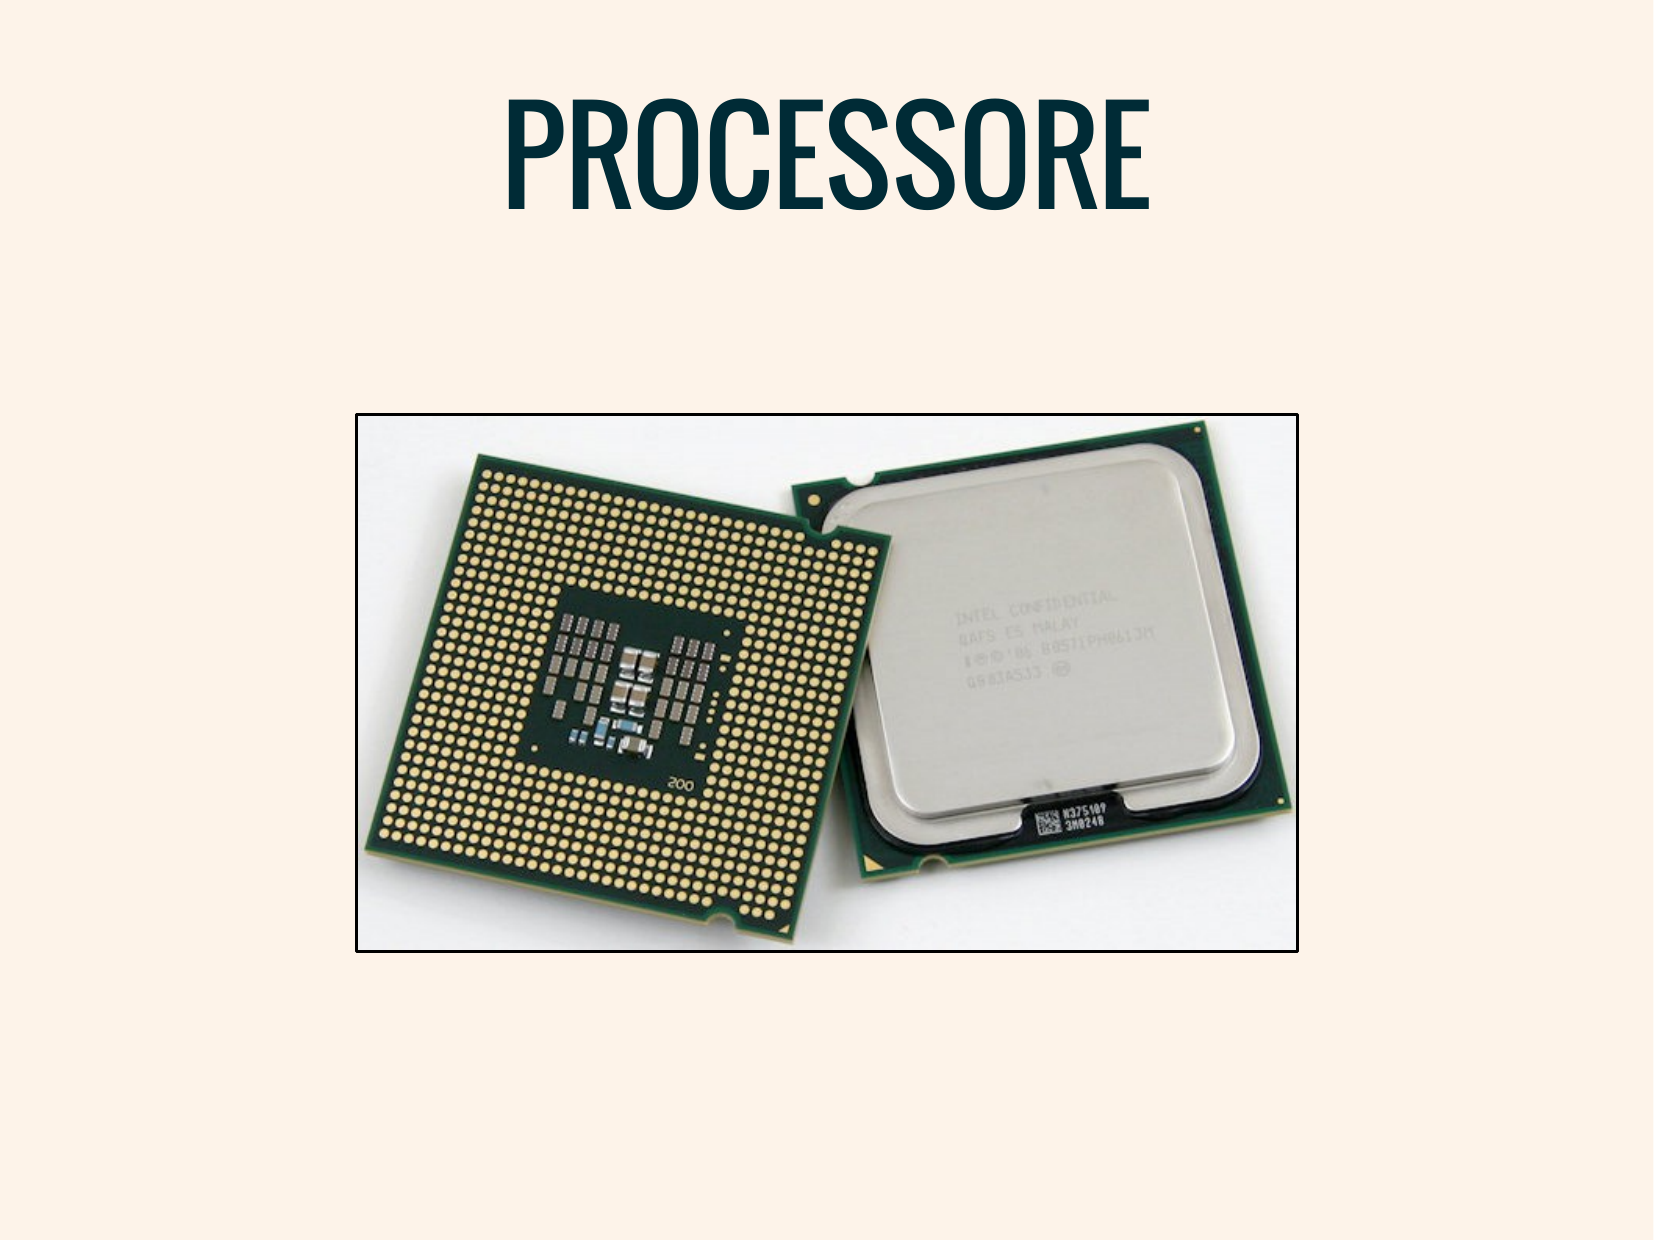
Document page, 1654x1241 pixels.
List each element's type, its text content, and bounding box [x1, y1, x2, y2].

title Processore [82, 49, 1571, 257]
picture [358, 415, 1296, 950]
